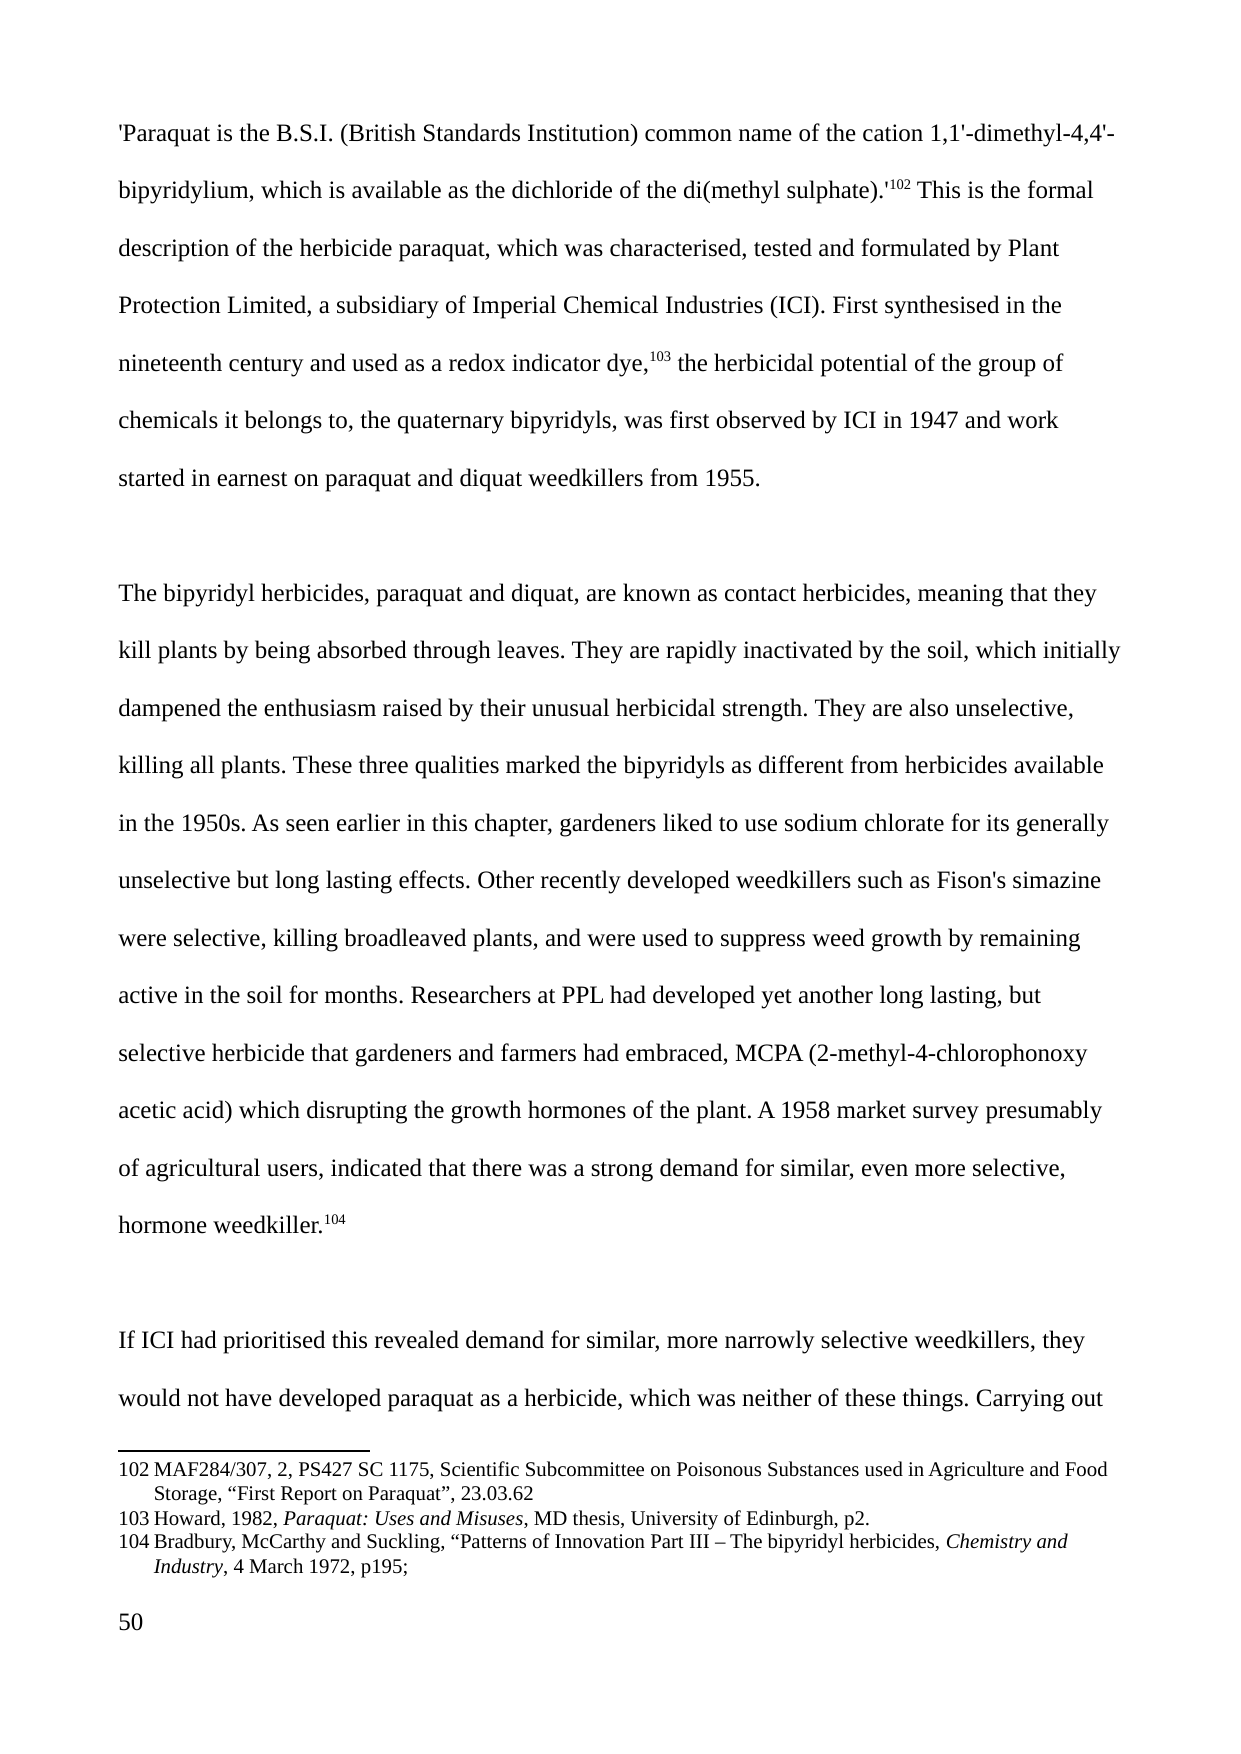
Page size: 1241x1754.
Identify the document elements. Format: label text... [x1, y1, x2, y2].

text 'Paraquat is the B.S.I. (British Standards Institution) common name of the cation 1,1'-dimethyl-4,4'-bipyridylium, which is available as the dichloride of the di(methyl sulphate).' This is the formal description of the herbicide paraquat, which was characterised, tested and formulated by Plant Protection Limited, a subsidiary of Imperial Chemical Industries (ICI). First synthesised in the nineteenth century and used as a redox indicator dye, the herbicidal potential of the group of chemicals it belongs to, the quaternary bipyridyls, was first observed by ICI in 1947 and work started in earnest on paraquat and diquat weedkillers from 1955. [118, 118, 1122, 492]
text Howard, 1982, Paraquat: Uses and Misuses, MD thesis, University of Edinburgh, p2. [118, 1505, 1122, 1529]
text Bradbury, McCarthy and Suckling, “Patterns of Innovation Part III – The bipyridyl herbicides, Chemistry and Industry, 4 March 1972, p195; [118, 1529, 1122, 1578]
text The bipyridyl herbicides, paraquat and diquat, are known as contact herbicides, meaning that they kill plants by being absorbed through leaves. They are rapidly inactivated by the soil, which initially dampened the enthusiasm raised by their unusual herbicidal strength. They are also unselective, killing all plants. These three qualities marked the bipyridyls as different from herbicides available in the 1950s. As seen earlier in this chapter, gardeners liked to use sodium chlorate for its generally unselective but long lasting effects. Other recently developed weedkillers such as Fison's simazine were selective, killing broadleaved plants, and were used to suppress weed growth by remaining active in the soil for months. Researchers at PPL had developed yet another long lasting, but selective herbicide that gardeners and farmers had embraced, MCPA (2-methyl-4-chlorophonoxy acetic acid) which disrupting the growth hormones of the plant. A 1958 market survey presumably of agricultural users, indicated that there was a strong demand for similar, even more selective, hormone weedkiller. [118, 578, 1122, 1239]
text MAF284/307, 2, PS427 SC 1175, Scientific Subcommittee on Poisonous Substances used in Agriculture and Food Storage, “First Report on Paraquat”, 23.03.62 [118, 1457, 1122, 1505]
text If ICI had prioritised this revealed demand for similar, more narrowly selective weedkillers, they would not have developed paraquat as a herbicide, which was neither of these things. Carrying out [118, 1326, 1122, 1412]
